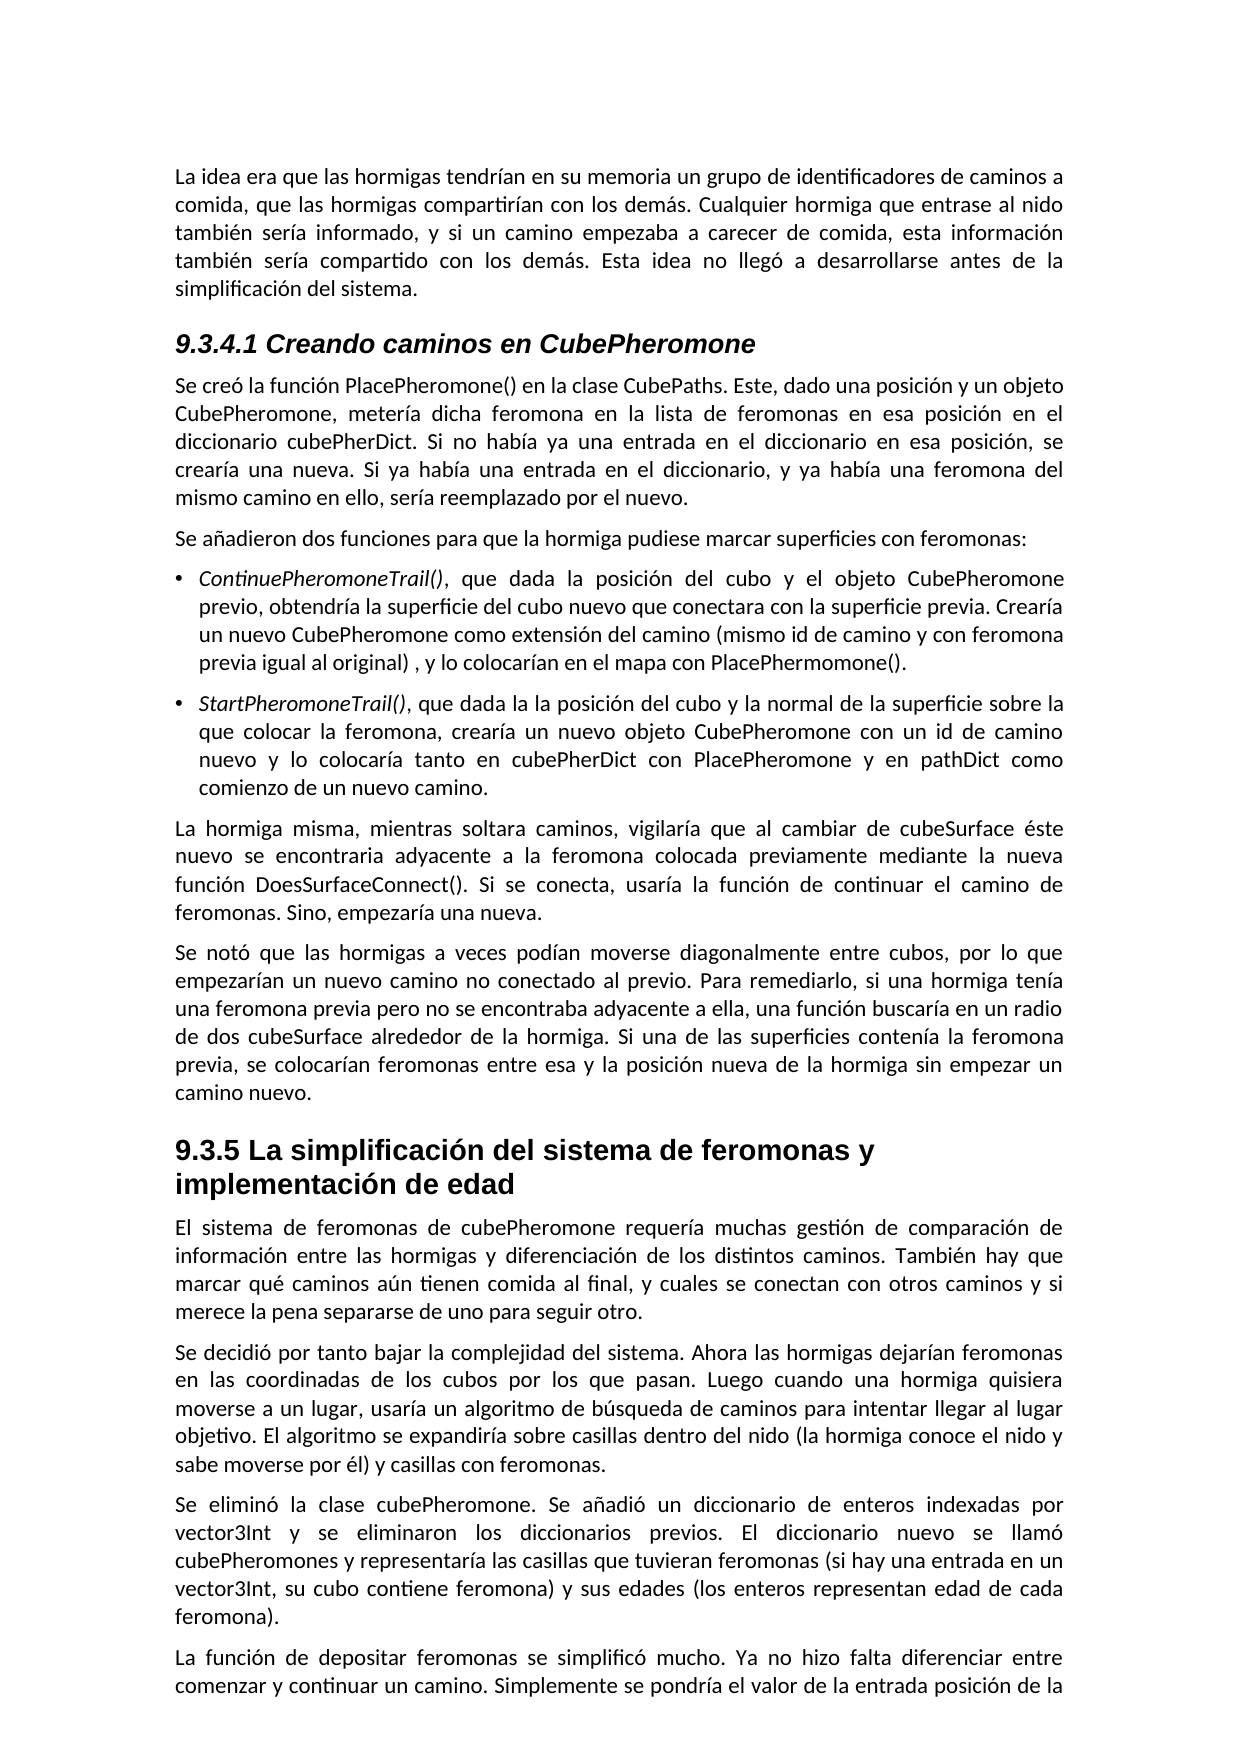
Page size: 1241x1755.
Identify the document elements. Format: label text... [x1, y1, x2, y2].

subtitle Creando caminos en CubePheromone [175, 328, 1065, 359]
text La función de depositar feromonas se simplificó mucho. Ya no hizo falta diferenciar entre comenzar y continuar un camino. Simplemente se pondría el valor de la entrada posición de la [175, 1643, 1065, 1699]
text Se decidió por tanto bajar la complejidad del sistema. Ahora las hormigas dejarían feromonas en las coordinadas de los cubos por los que pasan. Luego cuando una hormiga quisiera moverse a un lugar, usaría un algoritmo de búsqueda de caminos para intentar llegar al lugar objetivo. El algoritmo se expandiría sobre casillas dentro del nido (la hormiga conoce el nido y sabe moverse por él) y casillas con feromonas. [175, 1338, 1065, 1478]
text Se añadieron dos funciones para que la hormiga pudiese marcar superficies con feromonas: [175, 524, 1065, 552]
text La idea era que las hormigas tendrían en su memoria un grupo de identificadores de caminos a comida, que las hormigas compartirían con los demás. Cualquier hormiga que entrase al nido también sería informado, y si un camino empezaba a carecer de comida, esta información también sería compartido con los demás. Esta idea no llegó a desarrollarse antes de la simplificación del sistema. [175, 162, 1065, 303]
list ContinuePheromoneTrail(), que dada la posición del cubo y el objeto CubePheromone previo, obtendría la superficie del cubo nuevo que conectara con la superficie previa. Crearía un nuevo CubePheromone como extensión del camino (mismo id de camino y con feromona previa igual al original) , y lo colocarían en el mapa con PlacePhermomone(). [175, 564, 1065, 677]
text Se creó la función PlacePheromone() en la clase CubePaths. Este, dado una posición y un objeto CubePheromone, metería dicha feromona en la lista de feromonas en esa posición en el diccionario cubePherDict. Si no había ya una entrada en el diccionario en esa posición, se crearía una nueva. Si ya había una entrada en el diccionario, y ya había una feromona del mismo camino en ello, sería reemplazado por el nuevo. [175, 371, 1065, 511]
text La hormiga misma, mientras soltara caminos, vigilaría que al cambiar de cubeSurface éste nuevo se encontraria adyacente a la feromona colocada previamente mediante la nueva función DoesSurfaceConnect(). Si se conecta, usaría la función de continuar el camino de feromonas. Sino, empezaría una nueva. [175, 814, 1065, 926]
list StartPheromoneTrail(), que dada la la posición del cubo y la normal de la superficie sobre la que colocar la feromona, crearía un nuevo objeto CubePheromone con un id de camino nuevo y lo colocaría tanto en cubePherDict con PlacePheromone y en pathDict como comienzo de un nuevo camino. [175, 689, 1065, 801]
text Se eliminó la clase cubePheromone. Se añadió un diccionario de enteros indexadas por vector3Int y se eliminaron los diccionarios previos. El diccionario nuevo se llamó cubePheromones y representaría las casillas que tuvieran feromonas (si hay una entrada en un vector3Int, su cubo contiene feromona) y sus edades (los enteros representan edad de cada feromona). [175, 1490, 1065, 1630]
subtitle La simplificación del sistema de feromonas y implementación de edad [175, 1133, 1065, 1201]
text El sistema de feromonas de cubePheromone requería muchas gestión de comparación de información entre las hormigas y diferenciación de los distintos caminos. También hay que marcar qué caminos aún tienen comida al final, y cuales se conectan con otros caminos y si merece la pena separarse de uno para seguir otro. [175, 1213, 1065, 1325]
text Se notó que las hormigas a veces podían moverse diagonalmente entre cubos, por lo que empezarían un nuevo camino no conectado al previo. Para remediarlo, si una hormiga tenía una feromona previa pero no se encontraba adyacente a ella, una función buscaría en un radio de dos cubeSurface alrededor de la hormiga. Si una de las superficies contenía la feromona previa, se colocarían feromonas entre esa y la posición nueva de la hormiga sin empezar un camino nuevo. [175, 938, 1065, 1106]
